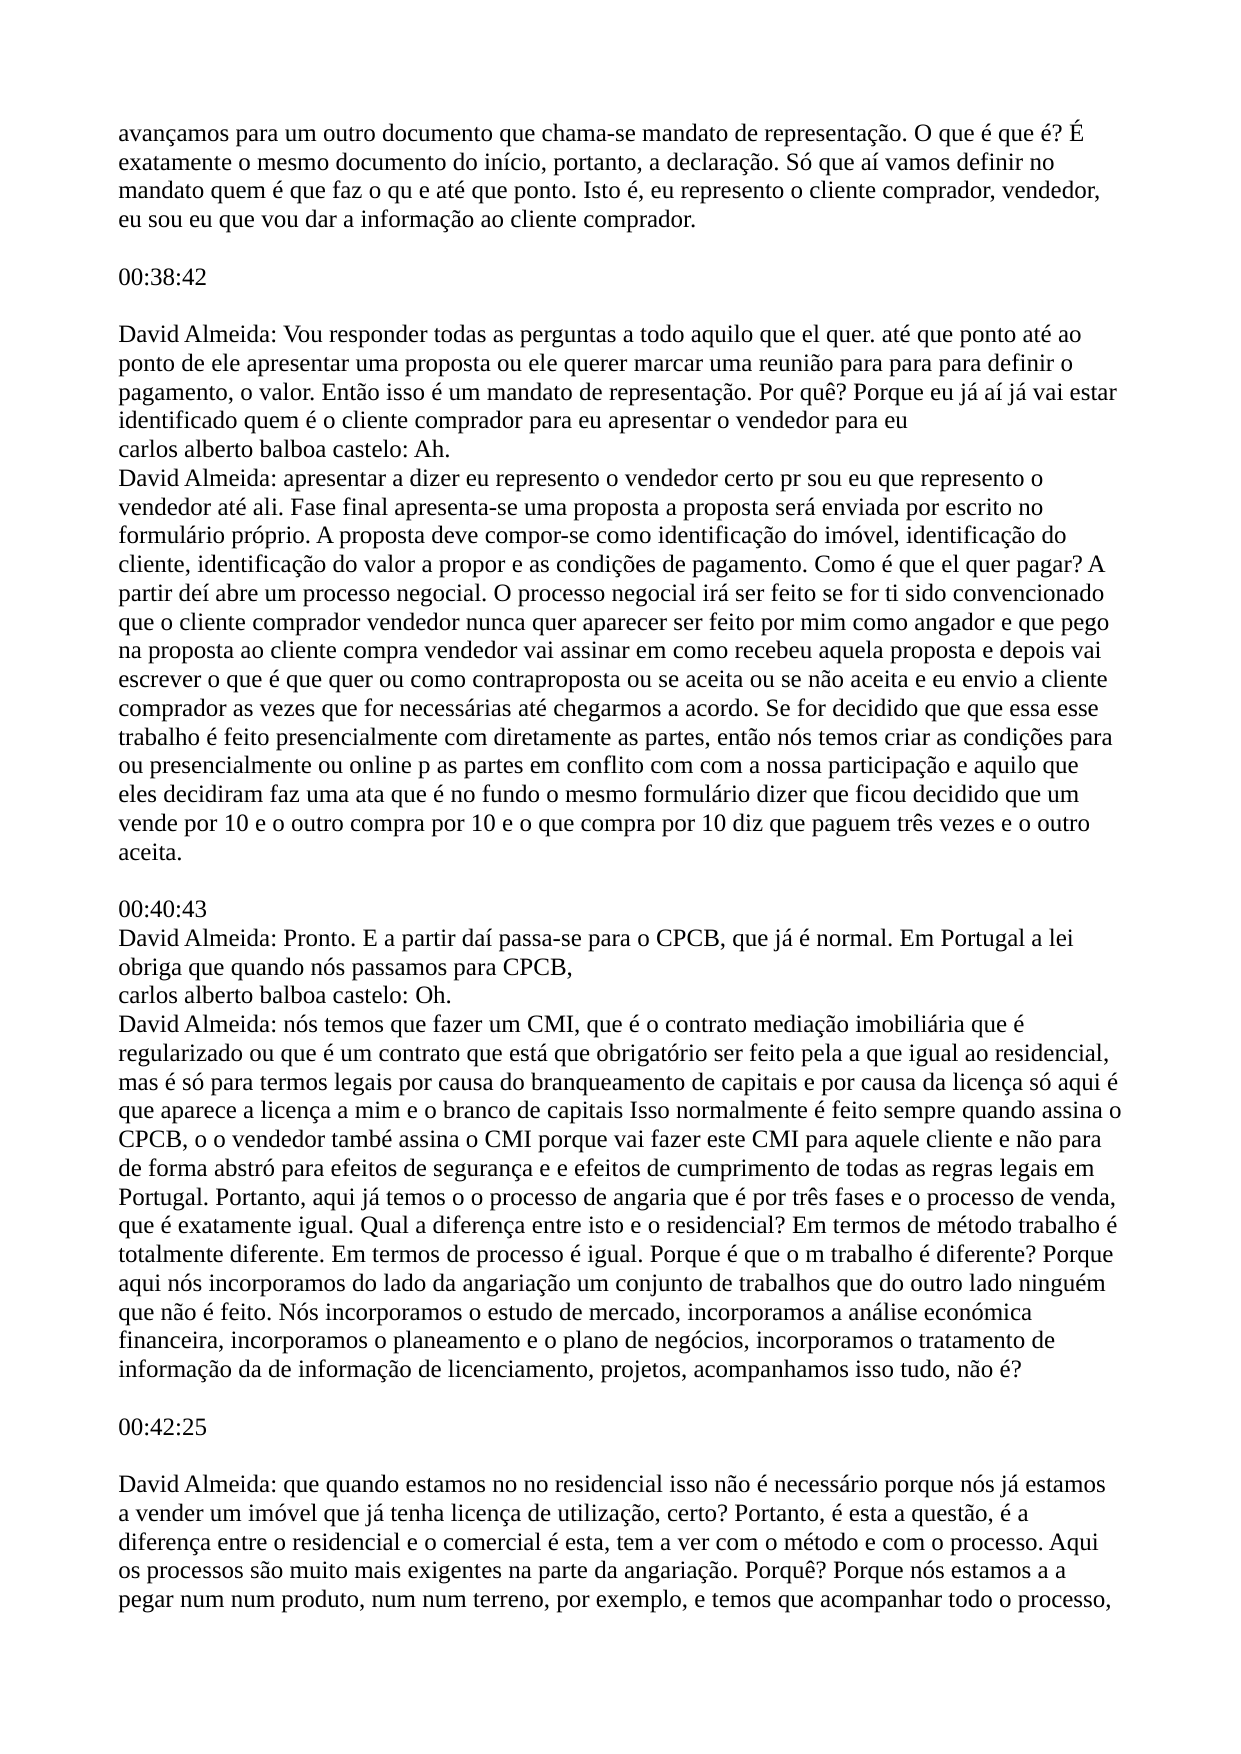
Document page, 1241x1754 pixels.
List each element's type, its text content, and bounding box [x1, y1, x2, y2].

table_header avançamos para um outro documento que chama-se mandato de representação. O que é que é? É exatamente o mesmo documento do início, portanto, a declaração. Só que aí vamos definir no mandato quem é que faz o qu e até que ponto. Isto é, eu represento o cliente comprador, vendedor, eu sou eu que vou dar a informação ao cliente comprador. 00:38:42 David Almeida: Vou responder todas as perguntas a todo aquilo que el quer. até que ponto até ao ponto de ele apresentar uma proposta ou ele querer marcar uma reunião para para para definir o pagamento, o valor. Então isso é um mandato de representação. Por quê? Porque eu já aí já vai estar identificado quem é o cliente comprador para eu apresentar o vendedor para eu carlos alberto balboa castelo: Ah. David Almeida: apresentar a dizer eu represento o vendedor certo pr sou eu que represento o vendedor até ali. Fase final apresenta-se uma proposta a proposta será enviada por escrito no formulário próprio. A proposta deve compor-se como identificação do imóvel, identificação do cliente, identificação do valor a propor e as condições de pagamento. Como é que el quer pagar? A partir deí abre um processo negocial. O processo negocial irá ser feito se for ti sido convencionado que o cliente comprador vendedor nunca quer aparecer ser feito por mim como angador e que pego na proposta ao cliente compra vendedor vai assinar em como recebeu aquela proposta e depois vai escrever o que é que quer ou como contraproposta ou se aceita ou se não aceita e eu envio a cliente comprador as vezes que for necessárias até chegarmos a acordo. Se for decidido que que essa esse trabalho é feito presencialmente com diretamente as partes, então nós temos criar as condições para ou presencialmente ou online p as partes em conflito com com a nossa participação e aquilo que eles decidiram faz uma ata que é no fundo o mesmo formulário dizer que ficou decidido que um vende por 10 e o outro compra por 10 e o que compra por 10 diz que paguem três vezes e o outro aceita. 00:40:43 David Almeida: Pronto. E a partir daí passa-se para o CPCB, que já é normal. Em Portugal a lei obriga que quando nós passamos para CPCB, carlos alberto balboa castelo: Oh. David Almeida: nós temos que fazer um CMI, que é o contrato mediação imobiliária que é regularizado ou que é um contrato que está que obrigatório ser feito pela a que igual ao residencial, mas é só para termos legais por causa do branqueamento de capitais e por causa da licença só aqui é que aparece a licença a mim e o branco de capitais Isso normalmente é feito sempre quando assina o CPCB, o o vendedor també assina o CMI porque vai fazer este CMI para aquele cliente e não para de forma abstró para efeitos de segurança e e efeitos de cumprimento de todas as regras legais em Portugal. Portanto, aqui já temos o o processo de angaria que é por três fases e o processo de venda, que é exatamente igual. Qual a diferença entre isto e o residencial? Em termos de método trabalho é totalmente diferente. Em termos de processo é igual. Porque é que o m trabalho é diferente? Porque aqui nós incorporamos do lado da angariação um conjunto de trabalhos que do outro lado ninguém que não é feito. Nós incorporamos o estudo de mercado, incorporamos a análise económica financeira, incorporamos o planeamento e o plano de negócios, incorporamos o tratamento de informação da de informação de licenciamento, projetos, acompanhamos isso tudo, não é? 00:42:25 David Almeida: que quando estamos no no residencial isso não é necessário porque nós já estamos a vender um imóvel que já tenha licença de utilização, certo? Portanto, é esta a questão, é a diferença entre o residencial e o comercial é esta, tem a ver com o método e com o processo. Aqui os processos são muito mais exigentes na parte da angariação. Porquê? Porque nós estamos a a pegar num num produto, num num terreno, por exemplo, e temos que acompanhar todo o processo, [118, 118, 1122, 1613]
